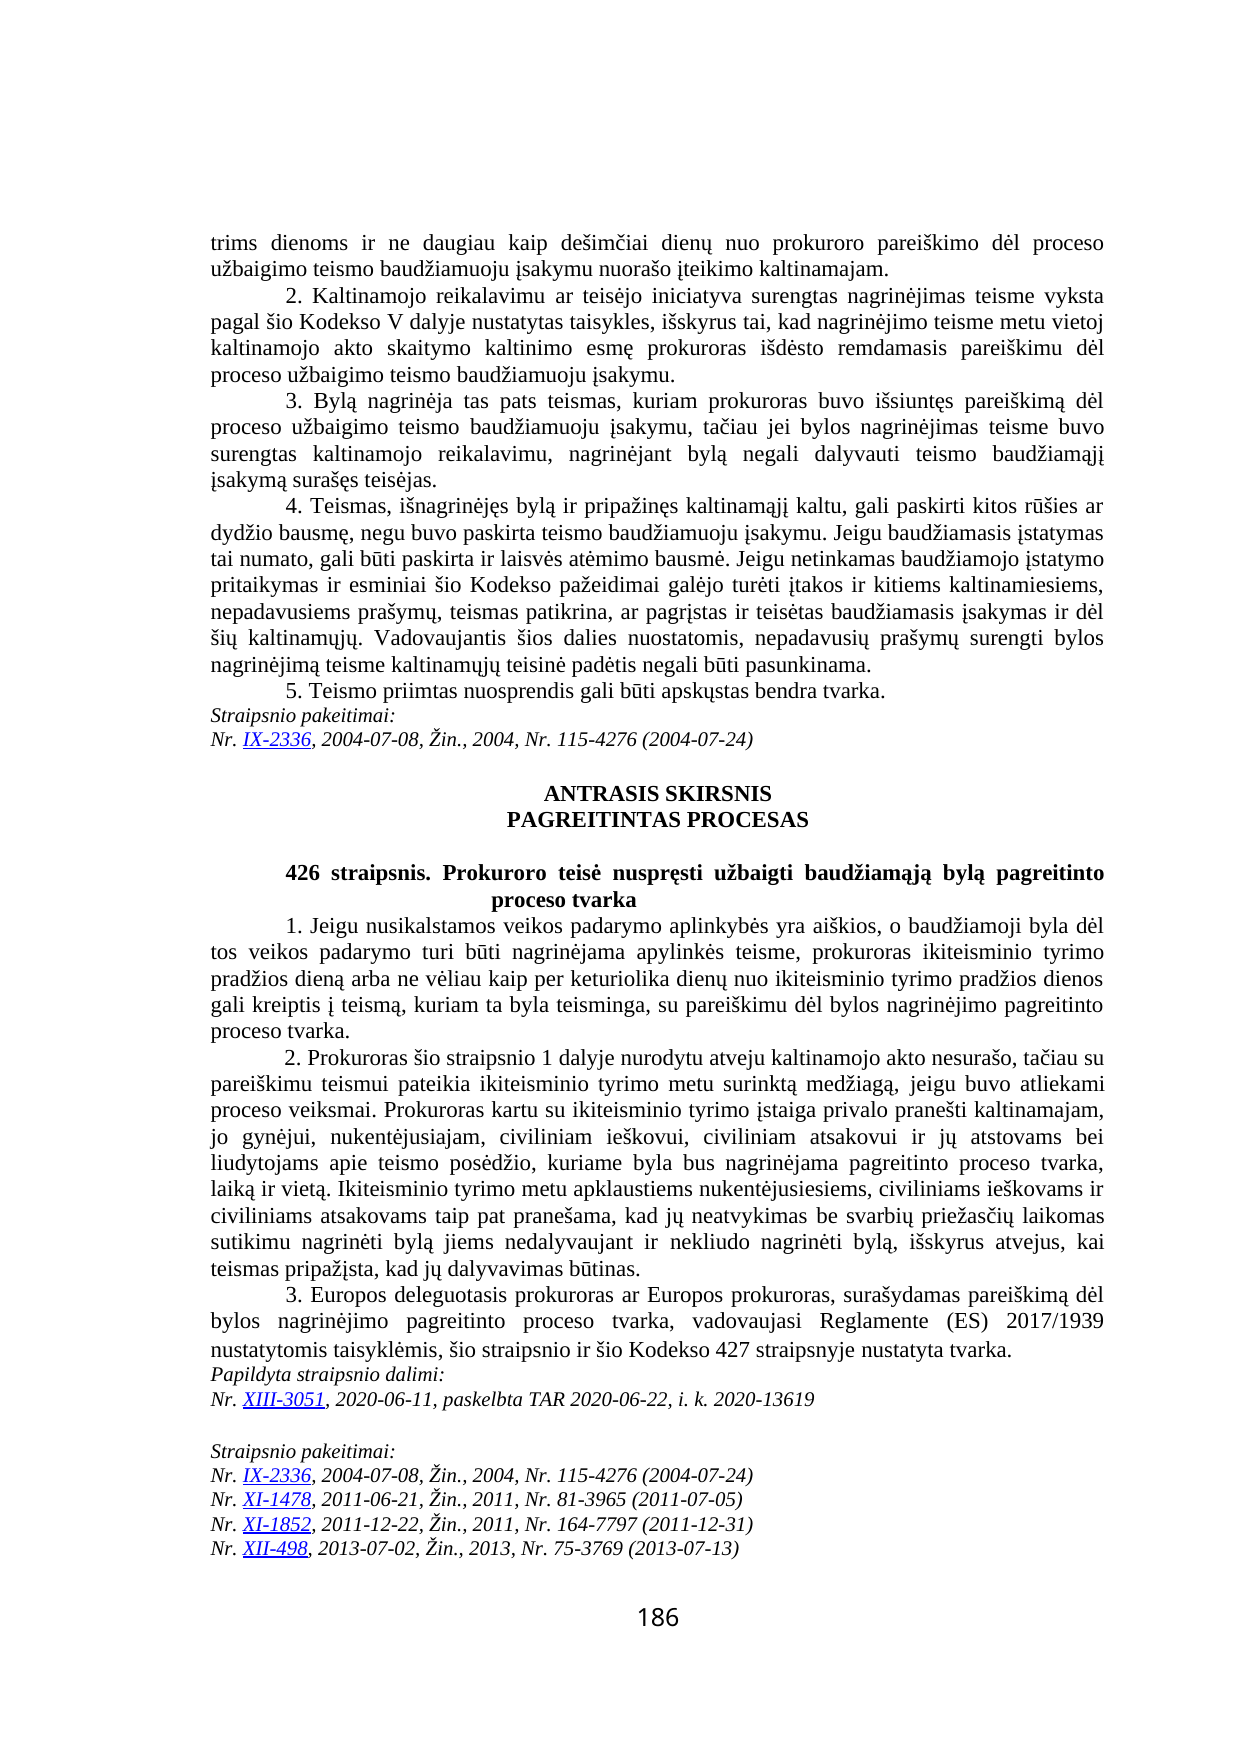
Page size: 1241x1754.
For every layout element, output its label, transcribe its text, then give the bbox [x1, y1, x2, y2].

text Nr. XII-498, 2013-07-02, Žin., 2013, Nr. 75-3769 (2013-07-13) [210, 1536, 1105, 1559]
text 3. Bylą nagrinėja tas pats teismas, kuriam prokuroras buvo išsiuntęs pareiškimą dėl proceso užbaigimo teismo baudžiamuoju įsakymu, tačiau jei bylos nagrinėjimas teisme buvo surengtas kaltinamojo reikalavimu, nagrinėjant bylą negali dalyvauti teismo baudžiamąjį įsakymą surašęs teisėjas. [210, 387, 1105, 492]
text Nr. XI-1478, 2011-06-21, Žin., 2011, Nr. 81-3965 (2011-07-05) [210, 1487, 1105, 1511]
text 1. Jeigu nusikalstamos veikos padarymo aplinkybės yra aiškios, o baudžiamoji byla dėl tos veikos padarymo turi būti nagrinėjama apylinkės teisme, prokuroras ikiteisminio tyrimo pradžios dieną arba ne vėliau kaip per keturiolika dienų nuo ikiteisminio tyrimo pradžios dienos gali kreiptis į teismą, kuriam ta byla teisminga, su pareiškimu dėl bylos nagrinėjimo pagreitinto proceso tvarka. [210, 912, 1105, 1044]
text Straipsnio pakeitimai: [210, 703, 1105, 727]
text Pagreitintas procesas [210, 807, 1105, 833]
text ANTRASIS SKIRSNIS [210, 780, 1105, 807]
text Nr. IX-2336, 2004-07-08, Žin., 2004, Nr. 115-4276 (2004-07-24) [210, 727, 1105, 751]
text trims dienoms ir ne daugiau kaip dešimčiai dienų nuo prokuroro pareiškimo dėl proceso užbaigimo teismo baudžiamuoju įsakymu nuorašo įteikimo kaltinamajam. [210, 229, 1105, 282]
text 3. Europos deleguotasis prokuroras ar Europos prokuroras, surašydamas pareiškimą dėl bylos nagrinėjimo pagreitinto proceso tvarka, vadovaujasi Reglamente (ES) 2017/1939 nustatytomis taisyklėmis, šio straipsnio ir šio Kodekso 427 straipsnyje nustatyta tvarka. [210, 1281, 1105, 1362]
text 2. Kaltinamojo reikalavimu ar teisėjo iniciatyva surengtas nagrinėjimas teisme vyksta pagal šio Kodekso V dalyje nustatytas taisykles, išskyrus tai, kad nagrinėjimo teisme metu vietoj kaltinamojo akto skaitymo kaltinimo esmę prokuroras išdėsto remdamasis pareiškimu dėl proceso užbaigimo teismo baudžiamuoju įsakymu. [210, 282, 1105, 387]
text Nr. IX-2336, 2004-07-08, Žin., 2004, Nr. 115-4276 (2004-07-24) [210, 1463, 1105, 1487]
text Nr. XI-1852, 2011-12-22, Žin., 2011, Nr. 164-7797 (2011-12-31) [210, 1511, 1105, 1536]
text Straipsnio pakeitimai: [210, 1439, 1105, 1463]
text 5. Teismo priimtas nuosprendis gali būti apskųstas bendra tvarka. [210, 677, 1105, 703]
text 426 straipsnis. Prokuroro teisė nuspręsti užbaigti baudžiamąją bylą pagreitinto proceso tvarka [285, 859, 1105, 912]
text 2. Prokuroras šio straipsnio 1 dalyje nurodytu atveju kaltinamojo akto nesurašo, tačiau su pareiškimu teismui pateikia ikiteisminio tyrimo metu surinktą medžiagą, jeigu buvo atliekami proceso veiksmai. Prokuroras kartu su ikiteisminio tyrimo įstaiga privalo pranešti kaltinamajam, jo gynėjui, nukentėjusiajam, civiliniam ieškovui, civiliniam atsakovui ir jų atstovams bei liudytojams apie teismo posėdžio, kuriame byla bus nagrinėjama pagreitinto proceso tvarka, laiką ir vietą. Ikiteisminio tyrimo metu apklaustiems nukentėjusiesiems, civiliniams ieškovams ir civiliniams atsakovams taip pat pranešama, kad jų neatvykimas be svarbių priežasčių laikomas sutikimu nagrinėti bylą jiems nedalyvaujant ir nekliudo nagrinėti bylą, išskyrus atvejus, kai teismas pripažįsta, kad jų dalyvavimas būtinas. [210, 1044, 1105, 1281]
text Papildyta straipsnio dalimi: [210, 1362, 1105, 1386]
text Nr. XIII-3051, 2020-06-11, paskelbta TAR 2020-06-22, i. k. 2020-13619 [210, 1386, 1105, 1411]
text 4. Teismas, išnagrinėjęs bylą ir pripažinęs kaltinamąjį kaltu, gali paskirti kitos rūšies ar dydžio bausmę, negu buvo paskirta teismo baudžiamuoju įsakymu. Jeigu baudžiamasis įstatymas tai numato, gali būti paskirta ir laisvės atėmimo bausmė. Jeigu netinkamas baudžiamojo įstatymo pritaikymas ir esminiai šio Kodekso pažeidimai galėjo turėti įtakos ir kitiems kaltinamiesiems, nepadavusiems prašymų, teismas patikrina, ar pagrįstas ir teisėtas baudžiamasis įsakymas ir dėl šių kaltinamųjų. Vadovaujantis šios dalies nuostatomis, nepadavusių prašymų surengti bylos nagrinėjimą teisme kaltinamųjų teisinė padėtis negali būti pasunkinama. [210, 492, 1105, 677]
